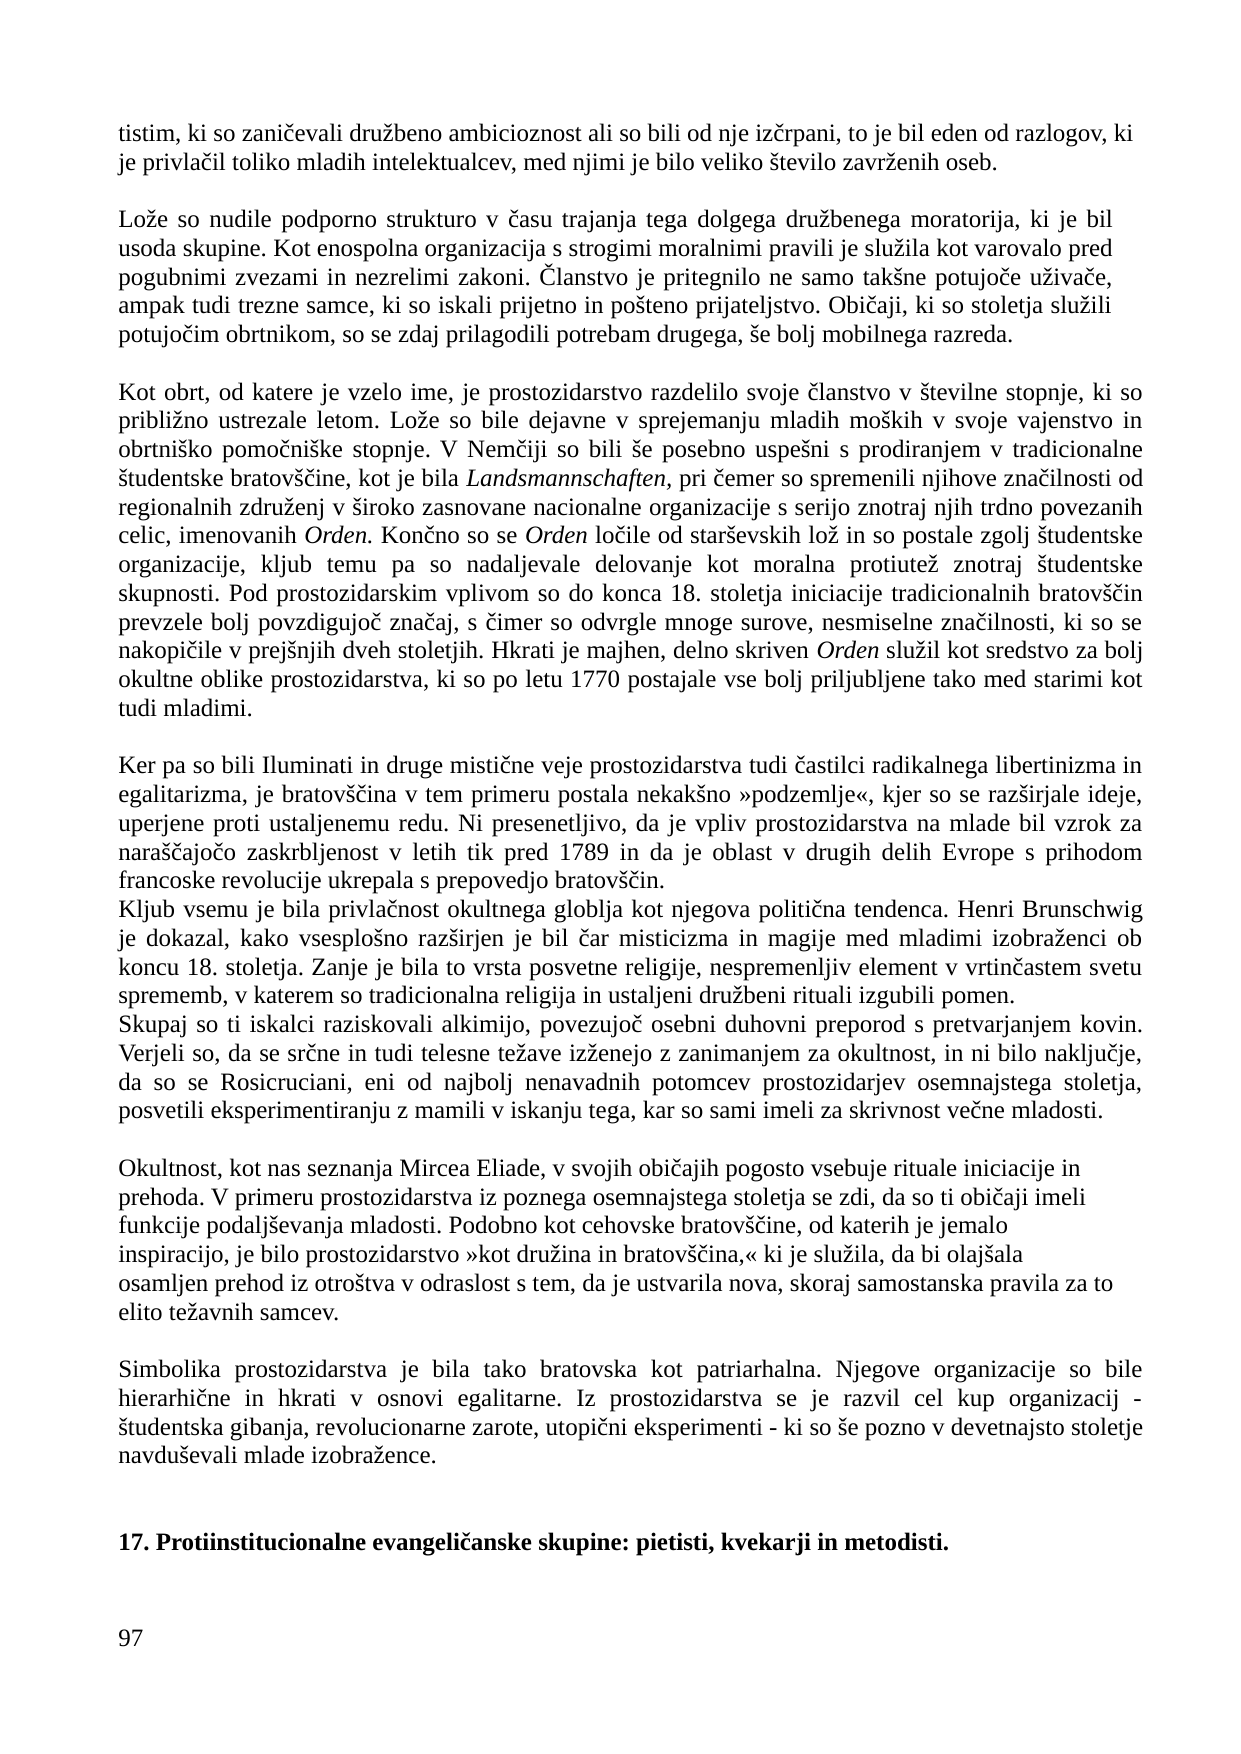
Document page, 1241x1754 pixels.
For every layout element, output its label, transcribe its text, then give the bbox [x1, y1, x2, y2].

text Okultnost, kot nas seznanja Mircea Eliade, v svojih običajih pogosto vsebuje rituale iniciacije in prehoda. V primeru prostozidarstva iz poznega osemnajstega stoletja se zdi, da so ti običaji imeli funkcije podaljševanja mladosti. Podobno kot cehovske bratovščine, od katerih je jemalo inspiracijo, je bilo prostozidarstvo »kot družina in bratovščina,« ki je služila, da bi olajšala osamljen prehod iz otroštva v odraslost s tem, da je ustvarila nova, skoraj samostanska pravila za to elito težavnih samcev. [118, 1153, 1114, 1326]
text Lože so nudile podporno strukturo v času trajanja tega dolgega družbenega moratorija, ki je bil usoda skupine. Kot enospolna organizacija s strogimi moralnimi pravili je služila kot varovalo pred pogubnimi zvezami in nezrelimi zakoni. Članstvo je pritegnilo ne samo takšne potujoče uživače, ampak tudi trezne samce, ki so iskali prijetno in pošteno prijateljstvo. Običaji, ki so stoletja služili potujočim obrtnikom, so se zdaj prilagodili potrebam drugega, še bolj mobilnega razreda. [118, 204, 1114, 348]
text Skupaj so ti iskalci raziskovali alkimijo, povezujoč osebni duhovni preporod s pretvarjanjem kovin. Verjeli so, da se srčne in tudi telesne težave izženejo z zanimanjem za okultnost, in ni bilo naključje, da so se Rosicruciani, eni od najbolj nenavadnih potomcev prostozidarjev osemnajstega stoletja, posvetili eksperimentiranju z mamili v iskanju tega, kar so sami imeli za skrivnost večne mladosti. [118, 1009, 1144, 1124]
text Kot obrt, od katere je vzelo ime, je prostozidarstvo razdelilo svoje članstvo v številne stopnje, ki so približno ustrezale letom. Lože so bile dejavne v sprejemanju mladih moških v svoje vajenstvo in obrtniško pomočniške stopnje. V Nemčiji so bili še posebno uspešni s prodiranjem v tradicionalne študentske bratovščine, kot je bila Landsmannschaften, pri čemer so spremenili njihove značilnosti od regionalnih združenj v široko zasnovane nacionalne organizacije s serijo znotraj njih trdno povezanih celic, imenovanih Orden. Končno so se Orden ločile od starševskih lož in so postale zgolj študentske organizacije, kljub temu pa so nadaljevale delovanje kot moralna protiutež znotraj študentske skupnosti. Pod prostozidarskim vplivom so do konca 18. stoletja iniciacije tradicionalnih bratovščin prevzele bolj povzdigujoč značaj, s čimer so odvrgle mnoge surove, nesmiselne značilnosti, ki so se nakopičile v prejšnjih dveh stoletjih. Hkrati je majhen, delno skriven Orden služil kot sredstvo za bolj okultne oblike prostozidarstva, ki so po letu 1770 postajale vse bolj priljubljene tako med starimi kot tudi mladimi. [118, 377, 1144, 722]
text Ker pa so bili Iluminati in druge mistične veje prostozidarstva tudi častilci radikalnega libertinizma in egalitarizma, je bratovščina v tem primeru postala nekakšno »podzemlje«, kjer so se razširjale ideje, uperjene proti ustaljenemu redu. Ni presenetljivo, da je vpliv prostozidarstva na mlade bil vzrok za naraščajočo zaskrbljenost v letih tik pred 1789 in da je oblast v drugih delih Evrope s prihodom francoske revolucije ukrepala s prepovedjo bratovščin. [118, 751, 1144, 894]
text Simbolika prostozidarstva je bila tako bratovska kot patriarhalna. Njegove organizacije so bile hierarhične in hkrati v osnovi egalitarne. Iz prostozidarstva se je razvil cel kup organizacij - študentska gibanja, revolucionarne zarote, utopični eksperimenti - ki so še pozno v devetnajsto stoletje navduševali mlade izobražence. [118, 1354, 1144, 1469]
text tistim, ki so zaničevali družbeno ambicioznost ali so bili od nje izčrpani, to je bil eden od razlogov, ki je privlačil toliko mladih intelektualcev, med njimi je bilo veliko število zavrženih oseb. [118, 118, 1149, 176]
text 17. Protiinstitucionalne evangeličanske skupine: pietisti, kvekarji in metodisti. [118, 1527, 1144, 1556]
text Kljub vsemu je bila privlačnost okultnega globlja kot njegova politična tendenca. Henri Brunschwig je dokazal, kako vsesplošno razširjen je bil čar misticizma in magije med mladimi izobraženci ob koncu 18. stoletja. Zanje je bila to vrsta posvetne religije, nespremenljiv element v vrtinčastem svetu sprememb, v katerem so tradicionalna religija in ustaljeni družbeni rituali izgubili pomen. [118, 894, 1144, 1009]
